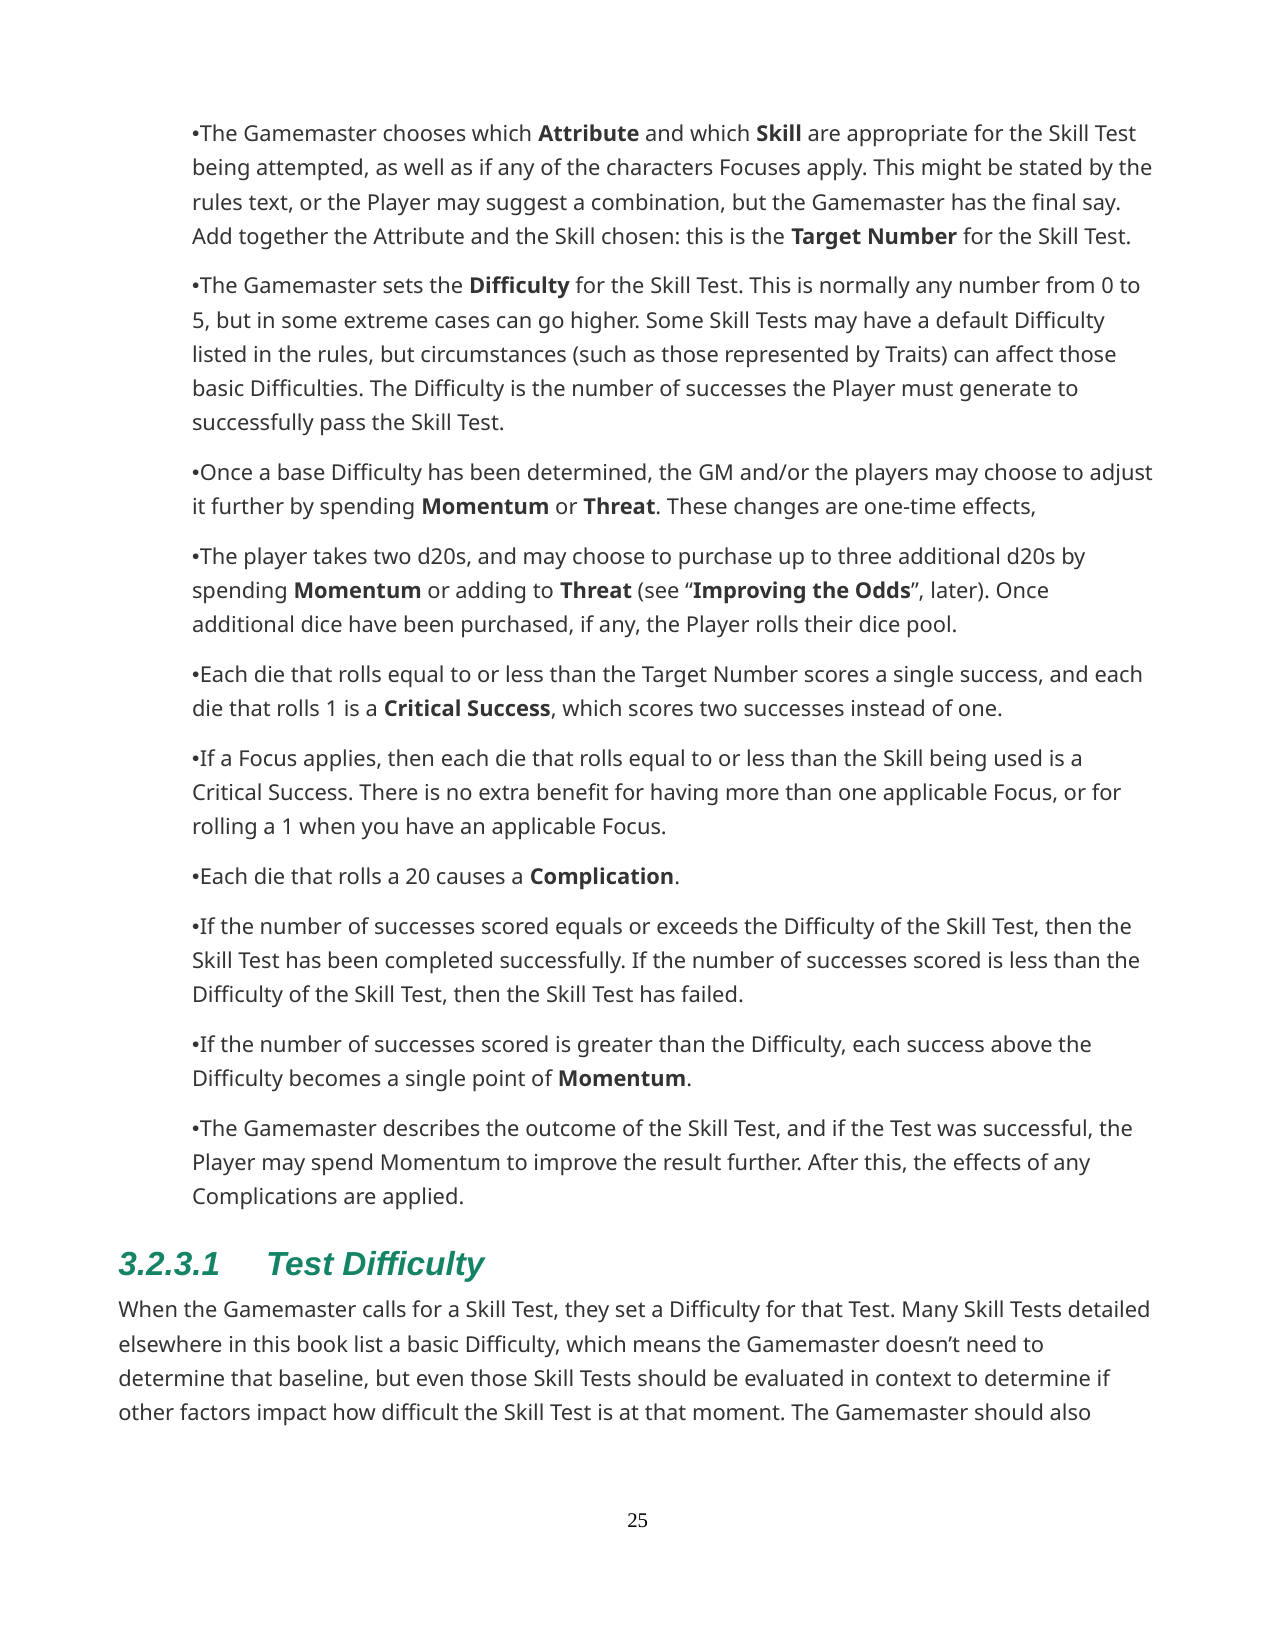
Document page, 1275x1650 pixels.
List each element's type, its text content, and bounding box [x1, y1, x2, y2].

subtitle Test Difficulty [118, 1243, 1157, 1282]
text When the Gamemaster calls for a Skill Test, they set a Difficulty for that Test. Many Skill Tests detailed elsewhere in this book list a basic Difficulty, which means the Gamemaster doesn’t need to determine that baseline, but even those Skill Tests should be evaluated in context to determine if other factors impact how difficult the Skill Test is at that moment. The Gamemaster should also [118, 1294, 1157, 1427]
list If the number of successes scored is greater than the Difficulty, each success above the Difficulty becomes a single point of Momentum. [118, 1029, 1157, 1093]
list The Gamemaster sets the Difficulty for the Skill Test. This is normally any number from 0 to 5, but in some extreme cases can go higher. Some Skill Tests may have a default Difficulty listed in the rules, but circumstances (such as those represented by Traits) can affect those basic Difficulties. The Difficulty is the number of successes the Player must generate to successfully pass the Skill Test. [118, 270, 1157, 437]
list If the number of successes scored equals or exceeds the Difficulty of the Skill Test, then the Skill Test has been completed successfully. If the number of successes scored is less than the Difficulty of the Skill Test, then the Skill Test has failed. [118, 911, 1157, 1009]
list Each die that rolls a 20 causes a Complication. [118, 861, 1157, 891]
list Each die that rolls equal to or less than the Target Number scores a single success, and each die that rolls 1 is a Critical Success, which scores two successes instead of one. [118, 659, 1157, 723]
list If a Focus applies, then each die that rolls equal to or less than the Skill being used is a Critical Success. There is no extra benefit for having more than one applicable Focus, or for rolling a 1 when you have an applicable Focus. [118, 743, 1157, 841]
list The player takes two d20s, and may choose to purchase up to three additional d20s by spending Momentum or adding to Threat (see “Improving the Odds”, later). Once additional dice have been purchased, if any, the Player rolls their dice pool. [118, 541, 1157, 639]
list The Gamemaster chooses which Attribute and which Skill are appropriate for the Skill Test being attempted, as well as if any of the characters Focuses apply. This might be stated by the rules text, or the Player may suggest a combination, but the Gamemaster has the final say. Add together the Attribute and the Skill chosen: this is the Target Number for the Skill Test. [118, 118, 1157, 250]
list Once a base Difficulty has been determined, the GM and/or the players may choose to adjust it further by spending Momentum or Threat. These changes are one-time effects, [118, 457, 1157, 521]
list The Gamemaster describes the outcome of the Skill Test, and if the Test was successful, the Player may spend Momentum to improve the result further. After this, the effects of any Complications are applied. [118, 1113, 1157, 1211]
